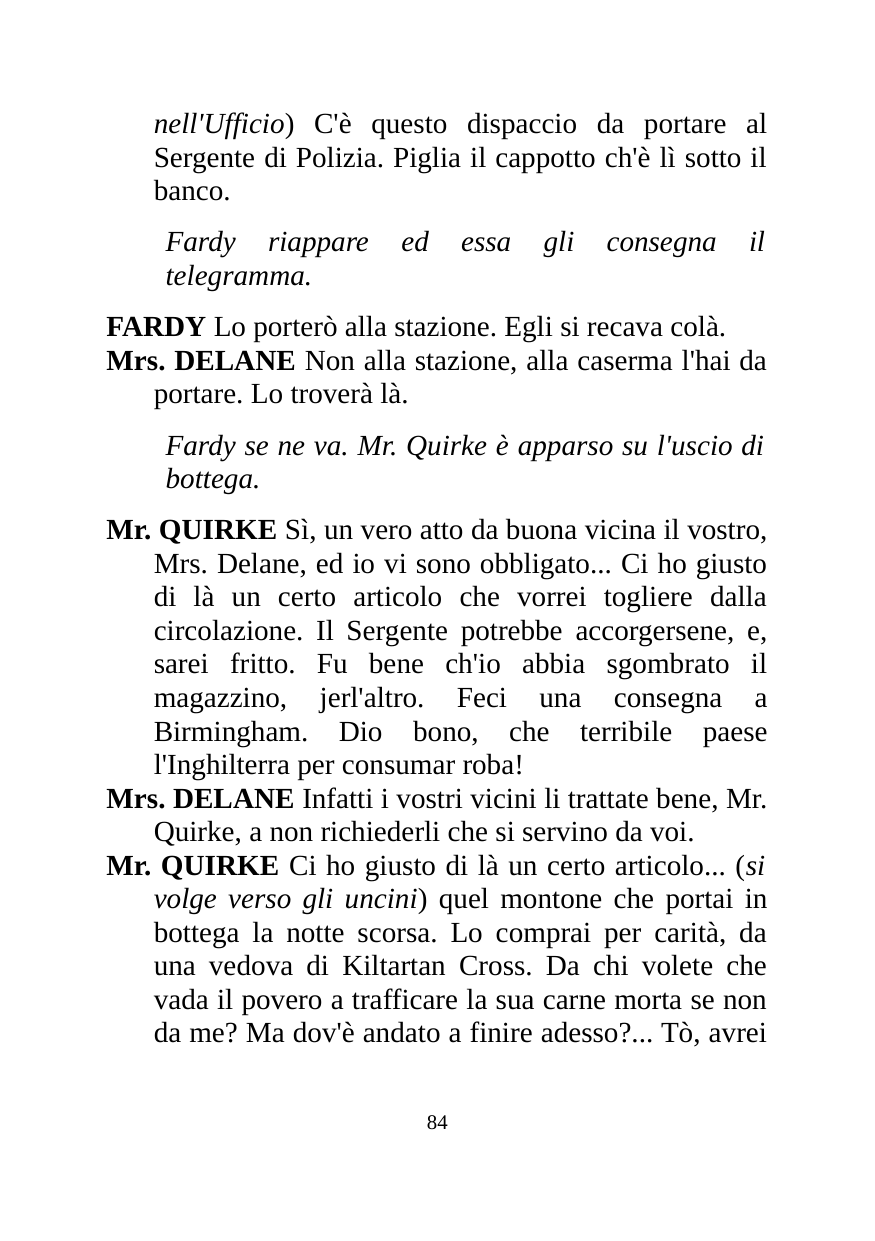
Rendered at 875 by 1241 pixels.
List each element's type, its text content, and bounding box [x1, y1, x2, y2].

text Mrs. DELANE Infatti i vostri vicini li trattate bene, Mr. Quirke, a non richiederli che si servino da voi. [106, 781, 768, 848]
text FARDY Lo porterò alla stazione. Egli si recava colà. [106, 309, 768, 343]
text Fardy se ne va. Mr. Quirke è apparso su l'uscio di bottega. [165, 428, 768, 495]
text Mr. QUIRKE Sì, un vero atto da buona vicina il vostro, Mrs. Delane, ed io vi sono obbligato... Ci ho giusto di là un certo articolo che vorrei togliere dalla circolazione. Il Sergente potrebbe accorgersene, e, sarei fritto. Fu bene ch'io abbia sgombrato il magazzino, jerl'altro. Feci una consegna a Birmingham. Dio bono, che terribile paese l'Inghilterra per consumar roba! [106, 512, 768, 781]
text Fardy riappare ed essa gli consegna il telegramma. [165, 224, 768, 292]
text Mrs. DELANE Non alla stazione, alla caserma l'hai da portare. Lo troverà là. [106, 343, 768, 410]
text nell'Ufficio) C'è questo dispaccio da portare al Sergente di Polizia. Piglia il cappotto ch'è lì sotto il banco. [106, 106, 768, 207]
text Mr. QUIRKE Ci ho giusto di là un certo articolo... (si volge verso gli uncini) quel montone che portai in bottega la notte scorsa. Lo comprai per carità, da una vedova di Kiltartan Cross. Da chi volete che vada il povero a trafficare la sua carne morta se non da me? Ma dov'è andato a finire adesso?... Tò, avrei [106, 848, 768, 1049]
